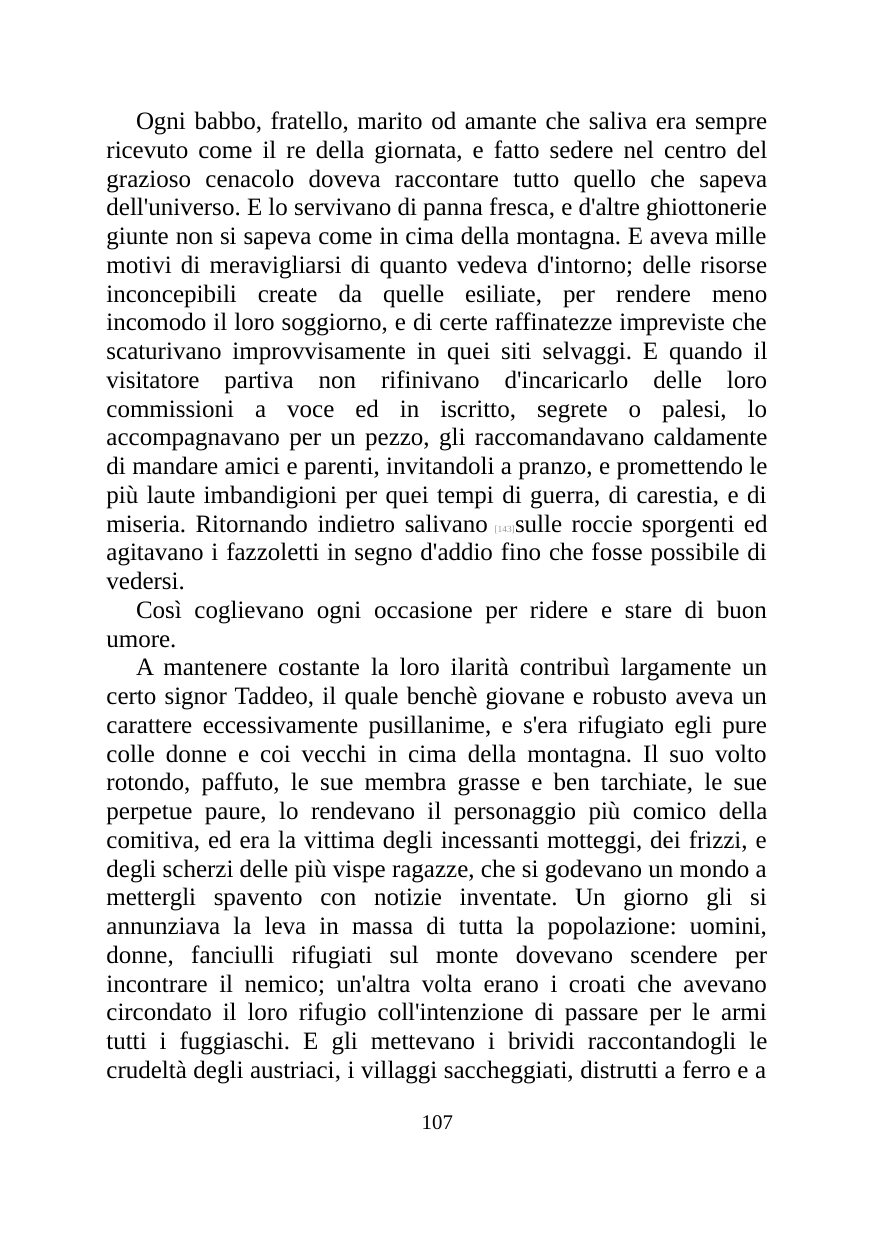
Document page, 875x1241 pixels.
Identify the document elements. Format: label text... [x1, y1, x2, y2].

text Così coglievano ogni occasione per ridere e stare di buon umore. [106, 595, 768, 652]
text Ogni babbo, fratello, marito od amante che saliva era sempre ricevuto come il re della giornata, e fatto sedere nel centro del grazioso cenacolo doveva raccontare tutto quello che sapeva dell'universo. E lo servivano di panna fresca, e d'altre ghiottonerie giunte non si sapeva come in cima della montagna. E aveva mille motivi di meravigliarsi di quanto vedeva d'intorno; delle risorse inconcepibili create da quelle esiliate, per rendere meno incomodo il loro soggiorno, e di certe raffinatezze impreviste che scaturivano improvvisamente in quei siti selvaggi. E quando il visitatore partiva non rifinivano d'incaricarlo delle loro commissioni a voce ed in iscritto, segrete o palesi, lo accompagnavano per un pezzo, gli raccomandavano caldamente di mandare amici e parenti, invitandoli a pranzo, e promettendo le più laute imbandigioni per quei tempi di guerra, di carestia, e di miseria. Ritornando indietro salivano [143]sulle roccie sporgenti ed agitavano i fazzoletti in segno d'addio fino che fosse possibile di vedersi. [106, 106, 768, 595]
text A mantenere costante la loro ilarità contribuì largamente un certo signor Taddeo, il quale benchè giovane e robusto aveva un carattere eccessivamente pusillanime, e s'era rifugiato egli pure colle donne e coi vecchi in cima della montagna. Il suo volto rotondo, paffuto, le sue membra grasse e ben tarchiate, le sue perpetue paure, lo rendevano il personaggio più comico della comitiva, ed era la vittima degli incessanti motteggi, dei frizzi, e degli scherzi delle più vispe ragazze, che si godevano un mondo a mettergli spavento con notizie inventate. Un giorno gli si annunziava la leva in massa di tutta la popolazione: uomini, donne, fanciulli rifugiati sul monte dovevano scendere per incontrare il nemico; un'altra volta erano i croati che avevano circondato il loro rifugio coll'intenzione di passare per le armi tutti i fuggiaschi. E gli mettevano i brividi raccontandogli le crudeltà degli austriaci, i villaggi saccheggiati, distrutti a ferro e a [106, 652, 768, 1084]
